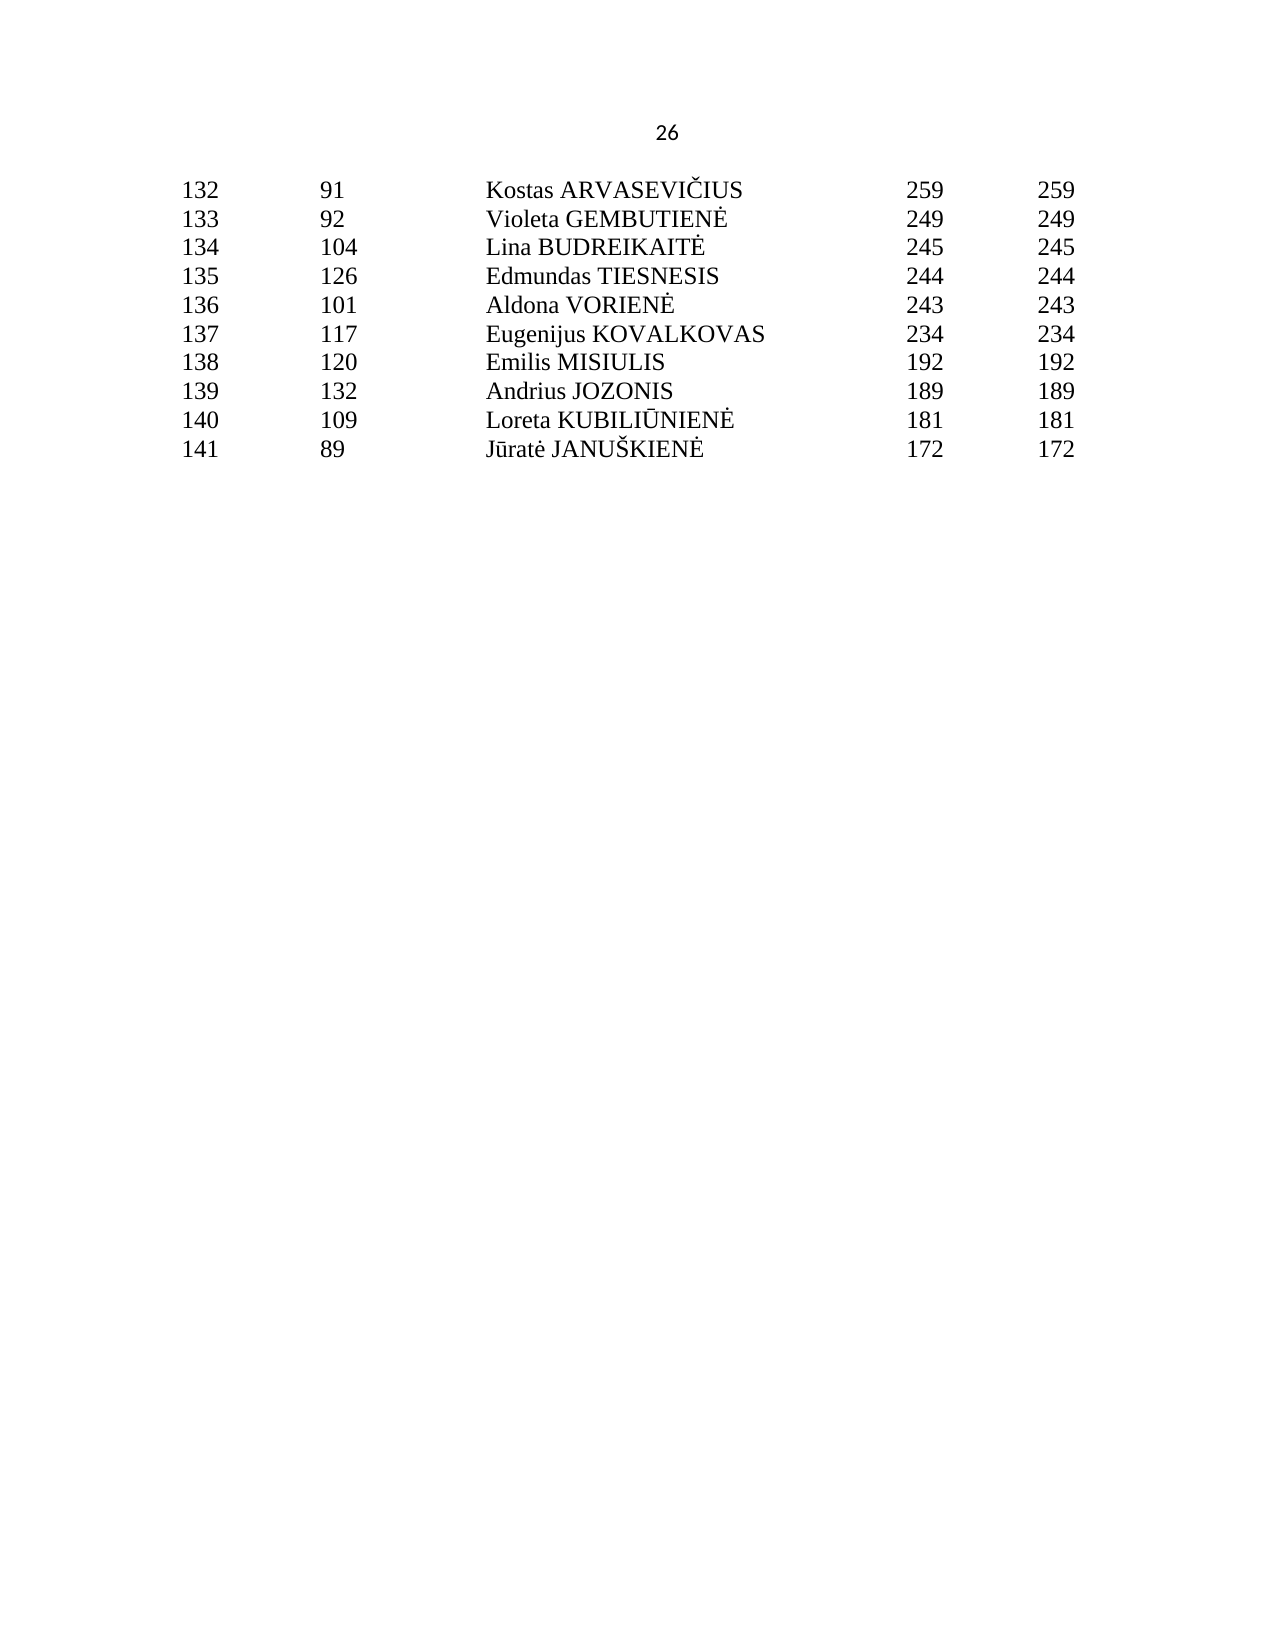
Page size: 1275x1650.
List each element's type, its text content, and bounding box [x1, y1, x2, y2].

table_cell 234 [860, 319, 990, 347]
table_cell 109 [316, 405, 481, 434]
table_cell Kostas ARVASEVIČIUS [481, 175, 860, 204]
table_cell 133 [177, 204, 316, 232]
table_cell 134 [177, 233, 316, 261]
table_cell 117 [316, 319, 481, 347]
table_cell Violeta GEMBUTIENĖ [481, 204, 860, 232]
table_cell Emilis MISIULIS [481, 348, 860, 376]
table_cell Edmundas TIESNESIS [481, 261, 860, 290]
table_cell 243 [860, 290, 990, 319]
table_cell 136 [177, 290, 316, 319]
table_cell Andrius JOZONIS [481, 376, 860, 405]
table_cell 139 [177, 376, 316, 405]
table_cell 249 [860, 204, 990, 232]
table_cell 181 [860, 405, 990, 434]
table_cell 101 [316, 290, 481, 319]
table_cell 132 [177, 175, 316, 204]
table_cell 132 [316, 376, 481, 405]
table_cell 172 [990, 434, 1122, 462]
table_cell Jūratė JANUŠKIENĖ [481, 434, 860, 462]
table_cell 259 [860, 175, 990, 204]
table_cell 192 [990, 348, 1122, 376]
table_cell 91 [316, 175, 481, 204]
table_cell 244 [860, 261, 990, 290]
table_cell 245 [860, 233, 990, 261]
table_cell 140 [177, 405, 316, 434]
table_cell 259 [990, 175, 1122, 204]
table_cell Eugenijus KOVALKOVAS [481, 319, 860, 347]
table_cell 172 [860, 434, 990, 462]
table_cell 104 [316, 233, 481, 261]
table_cell 192 [860, 348, 990, 376]
table_cell 249 [990, 204, 1122, 232]
table_cell 189 [990, 376, 1122, 405]
table_cell Aldona VORIENĖ [481, 290, 860, 319]
table_cell Loreta KUBILIŪNIENĖ [481, 405, 860, 434]
table_cell 126 [316, 261, 481, 290]
table_cell 181 [990, 405, 1122, 434]
table_cell 141 [177, 434, 316, 462]
table_cell 135 [177, 261, 316, 290]
table_cell 89 [316, 434, 481, 462]
table_cell 137 [177, 319, 316, 347]
table_cell 120 [316, 348, 481, 376]
table_cell 245 [990, 233, 1122, 261]
table_cell 243 [990, 290, 1122, 319]
table_cell 234 [990, 319, 1122, 347]
table_cell 244 [990, 261, 1122, 290]
table_cell 189 [860, 376, 990, 405]
table_cell Lina BUDREIKAITĖ [481, 233, 860, 261]
table_cell 138 [177, 348, 316, 376]
table_cell 92 [316, 204, 481, 232]
